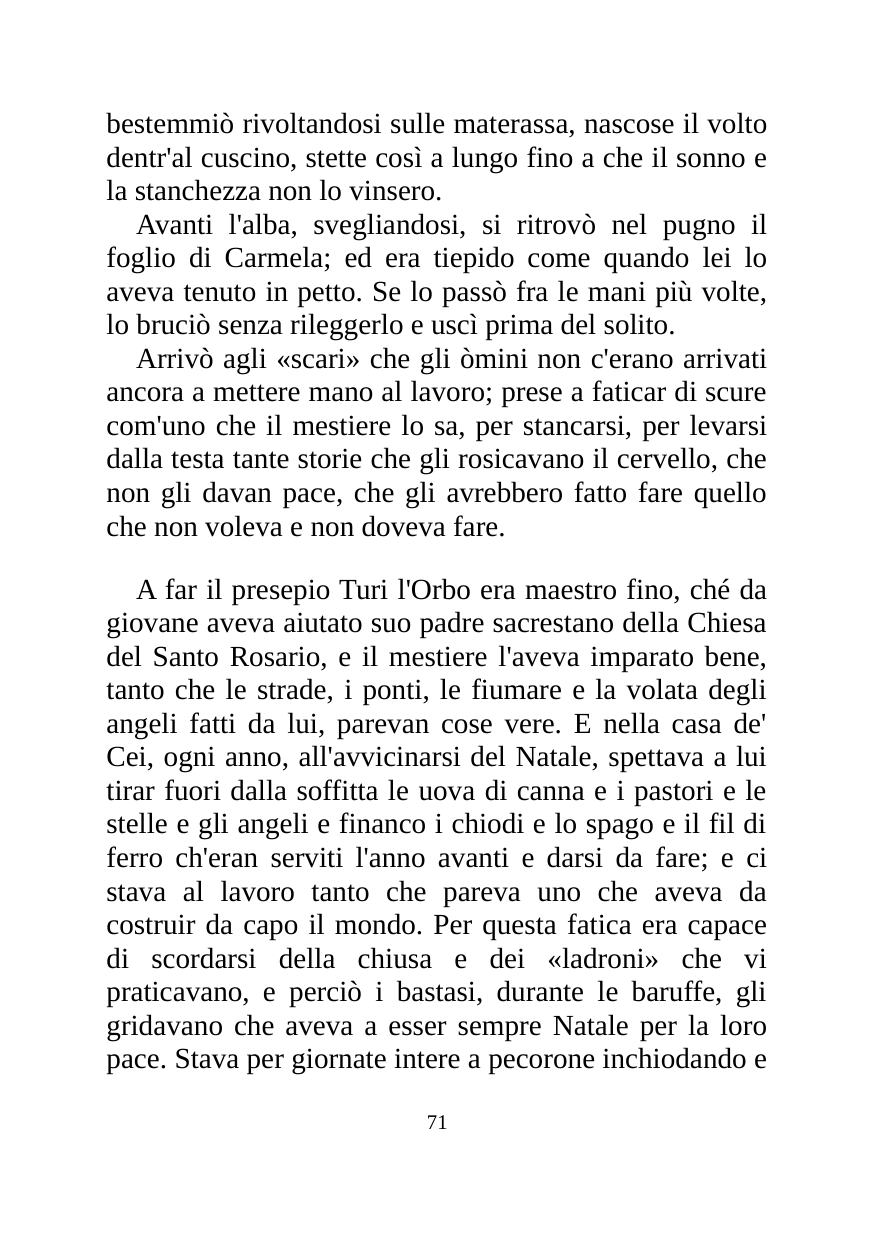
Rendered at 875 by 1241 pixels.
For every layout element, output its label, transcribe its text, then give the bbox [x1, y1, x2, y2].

text bestemmiò rivoltandosi sulle materassa, nascose il volto dentr'al cuscino, stette così a lungo fino a che il sonno e la stanchezza non lo vinsero. [106, 106, 768, 207]
text A far il presepio Turi l'Orbo era maestro fino, ché da giovane aveva aiutato suo padre sacrestano della Chiesa del Santo Rosario, e il mestiere l'aveva imparato bene, tanto che le strade, i ponti, le fiumare e la volata degli angeli fatti da lui, parevan cose vere. E nella casa de' Cei, ogni anno, all'avvicinarsi del Natale, spettava a lui tirar fuori dalla soffitta le uova di canna e i pastori e le stelle e gli angeli e financo i chiodi e lo spago e il fil di ferro ch'eran serviti l'anno avanti e darsi da fare; e ci stava al lavoro tanto che pareva uno che aveva da costruir da capo il mondo. Per questa fatica era capace di scordarsi della chiusa e dei «ladroni» che vi praticavano, e perciò i bastasi, durante le baruffe, gli gridavano che aveva a esser sempre Natale per la loro pace. Stava per giornate intere a pecorone inchiodando e [106, 572, 768, 1075]
text Avanti l'alba, svegliandosi, si ritrovò nel pugno il foglio di Carmela; ed era tiepido come quando lei lo aveva tenuto in petto. Se lo passò fra le mani più volte, lo bruciò senza rileggerlo e uscì prima del solito. [106, 207, 768, 341]
text Arrivò agli «scari» che gli òmini non c'erano arrivati ancora a mettere mano al lavoro; prese a faticar di scure com'uno che il mestiere lo sa, per stancarsi, per levarsi dalla testa tante storie che gli rosicavano il cervello, che non gli davan pace, che gli avrebbero fatto fare quello che non voleva e non doveva fare. [106, 341, 768, 542]
